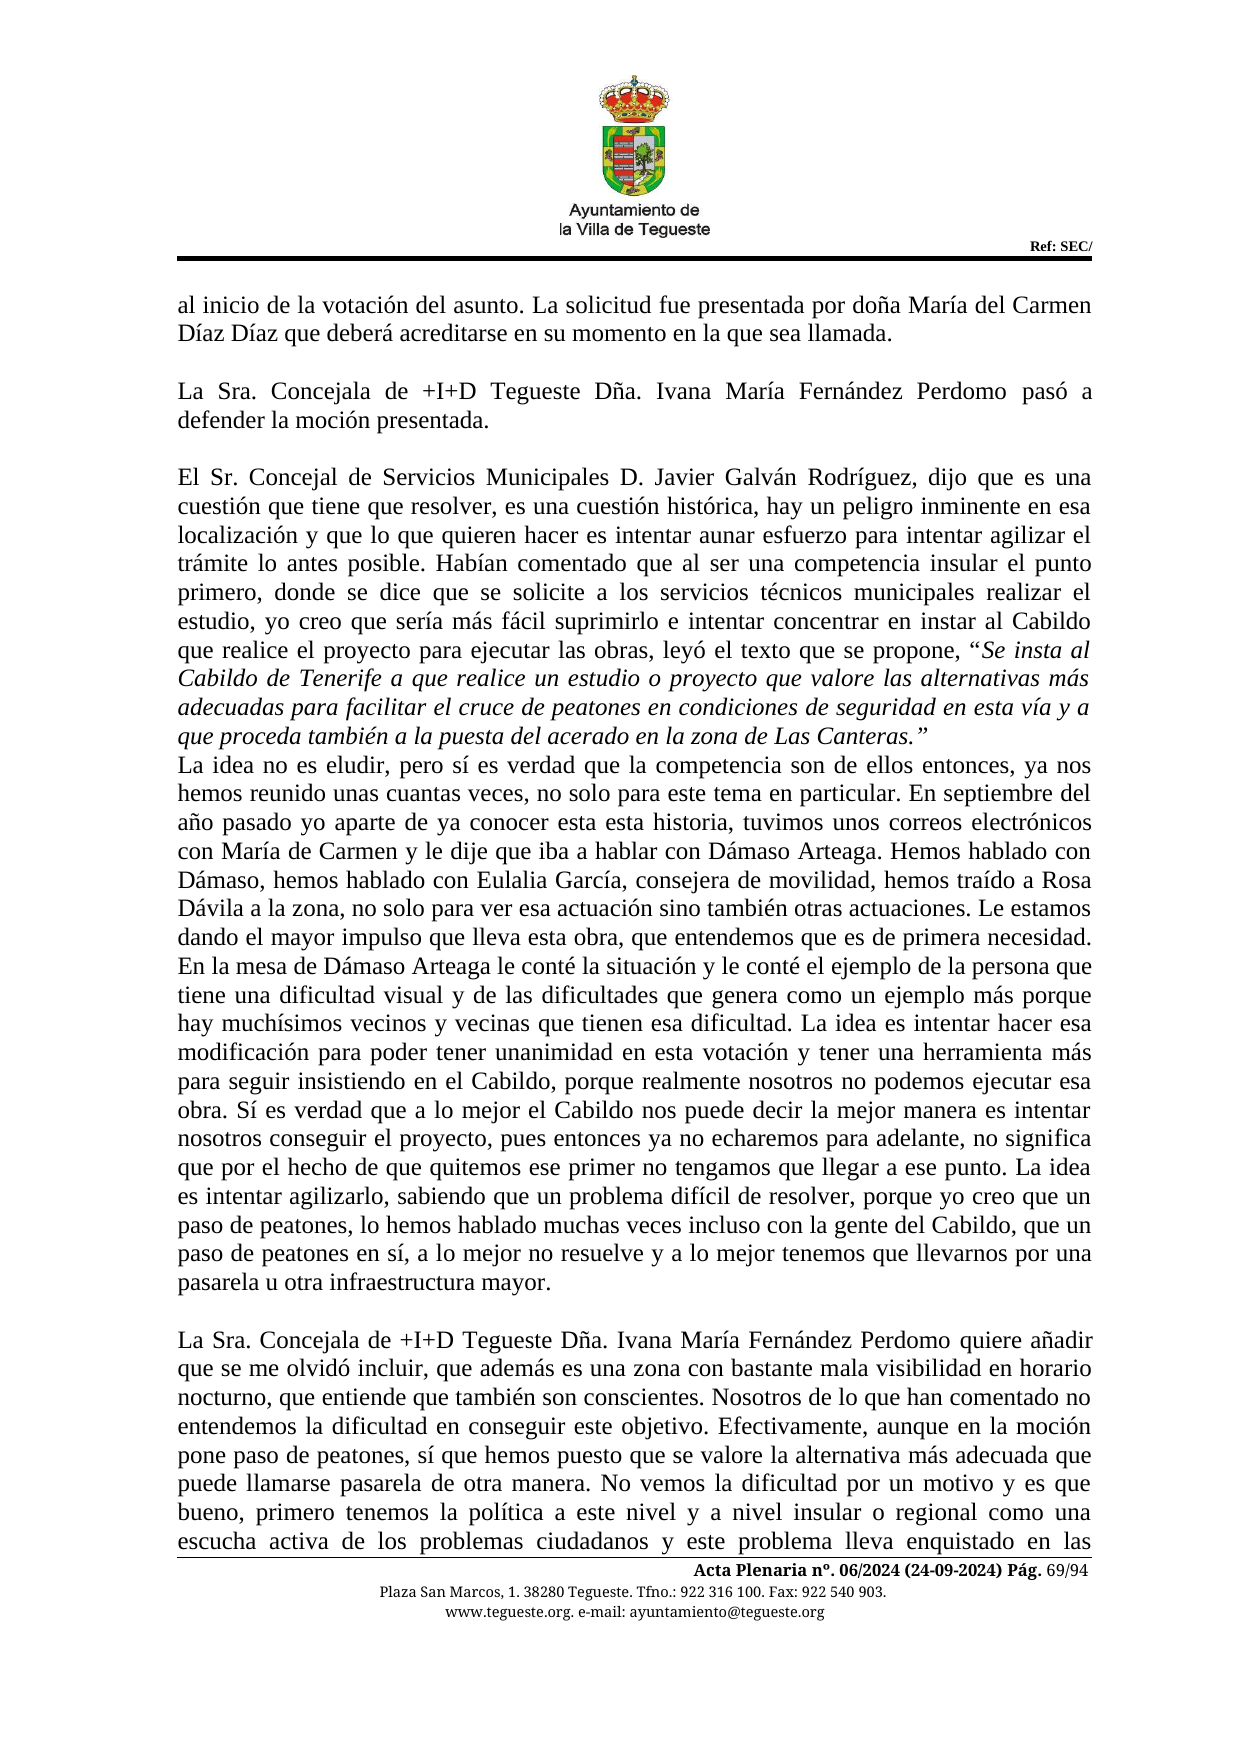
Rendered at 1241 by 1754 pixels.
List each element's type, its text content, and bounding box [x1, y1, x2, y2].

text La Sra. Concejala de +I+D Tegueste Dña. Ivana María Fernández Perdomo quiere añadir que se me olvidó incluir, que además es una zona con bastante mala visibilidad en horario nocturno, que entiende que también son conscientes. Nosotros de lo que han comentado no entendemos la dificultad en conseguir este objetivo. Efectivamente, aunque en la moción pone paso de peatones, sí que hemos puesto que se valore la alternativa más adecuada que puede llamarse pasarela de otra manera. No vemos la dificultad por un motivo y es que bueno, primero tenemos la política a este nivel y a nivel insular o regional como una escucha activa de los problemas ciudadanos y este problema lleva enquistado en las [177, 1325, 1092, 1555]
text al inicio de la votación del asunto. La solicitud fue presentada por doña María del Carmen Díaz Díaz que deberá acreditarse en su momento en la que sea llamada. [177, 290, 1092, 347]
text La Sra. Concejala de +I+D Tegueste Dña. Ivana María Fernández Perdomo pasó a defender la moción presentada. [177, 376, 1092, 433]
text La idea no es eludir, pero sí es verdad que la competencia son de ellos entonces, ya nos hemos reunido unas cuantas veces, no solo para este tema en particular. En septiembre del año pasado yo aparte de ya conocer esta esta historia, tuvimos unos correos electrónicos con María de Carmen y le dije que iba a hablar con Dámaso Arteaga. Hemos hablado con Dámaso, hemos hablado con Eulalia García, consejera de movilidad, hemos traído a Rosa Dávila a la zona, no solo para ver esa actuación sino también otras actuaciones. Le estamos dando el mayor impulso que lleva esta obra, que entendemos que es de primera necesidad. En la mesa de Dámaso Arteaga le conté la situación y le conté el ejemplo de la persona que tiene una dificultad visual y de las dificultades que genera como un ejemplo más porque hay muchísimos vecinos y vecinas que tienen esa dificultad. La idea es intentar hacer esa modificación para poder tener unanimidad en esta votación y tener una herramienta más para seguir insistiendo en el Cabildo, porque realmente nosotros no podemos ejecutar esa obra. Sí es verdad que a lo mejor el Cabildo nos puede decir la mejor manera es intentar nosotros conseguir el proyecto, pues entonces ya no echaremos para adelante, no significa que por el hecho de que quitemos ese primer no tengamos que llegar a ese punto. La idea es intentar agilizarlo, sabiendo que un problema difícil de resolver, porque yo creo que un paso de peatones, lo hemos hablado muchas veces incluso con la gente del Cabildo, que un paso de peatones en sí, a lo mejor no resuelve y a lo mejor tenemos que llevarnos por una pasarela u otra infraestructura mayor. [177, 750, 1092, 1296]
text El Sr. Concejal de Servicios Municipales D. Javier Galván Rodríguez, dijo que es una cuestión que tiene que resolver, es una cuestión histórica, hay un peligro inminente en esa localización y que lo que quieren hacer es intentar aunar esfuerzo para intentar agilizar el trámite lo antes posible. Habían comentado que al ser una competencia insular el punto primero, donde se dice que se solicite a los servicios técnicos municipales realizar el estudio, yo creo que sería más fácil suprimirlo e intentar concentrar en instar al Cabildo que realice el proyecto para ejecutar las obras, leyó el texto que se propone, “Se insta al Cabildo de Tenerife a que realice un estudio o proyecto que valore las alternativas más adecuadas para facilitar el cruce de peatones en condiciones de seguridad en esta vía y a que proceda también a la puesta del acerado en la zona de Las Canteras.” [177, 462, 1092, 750]
